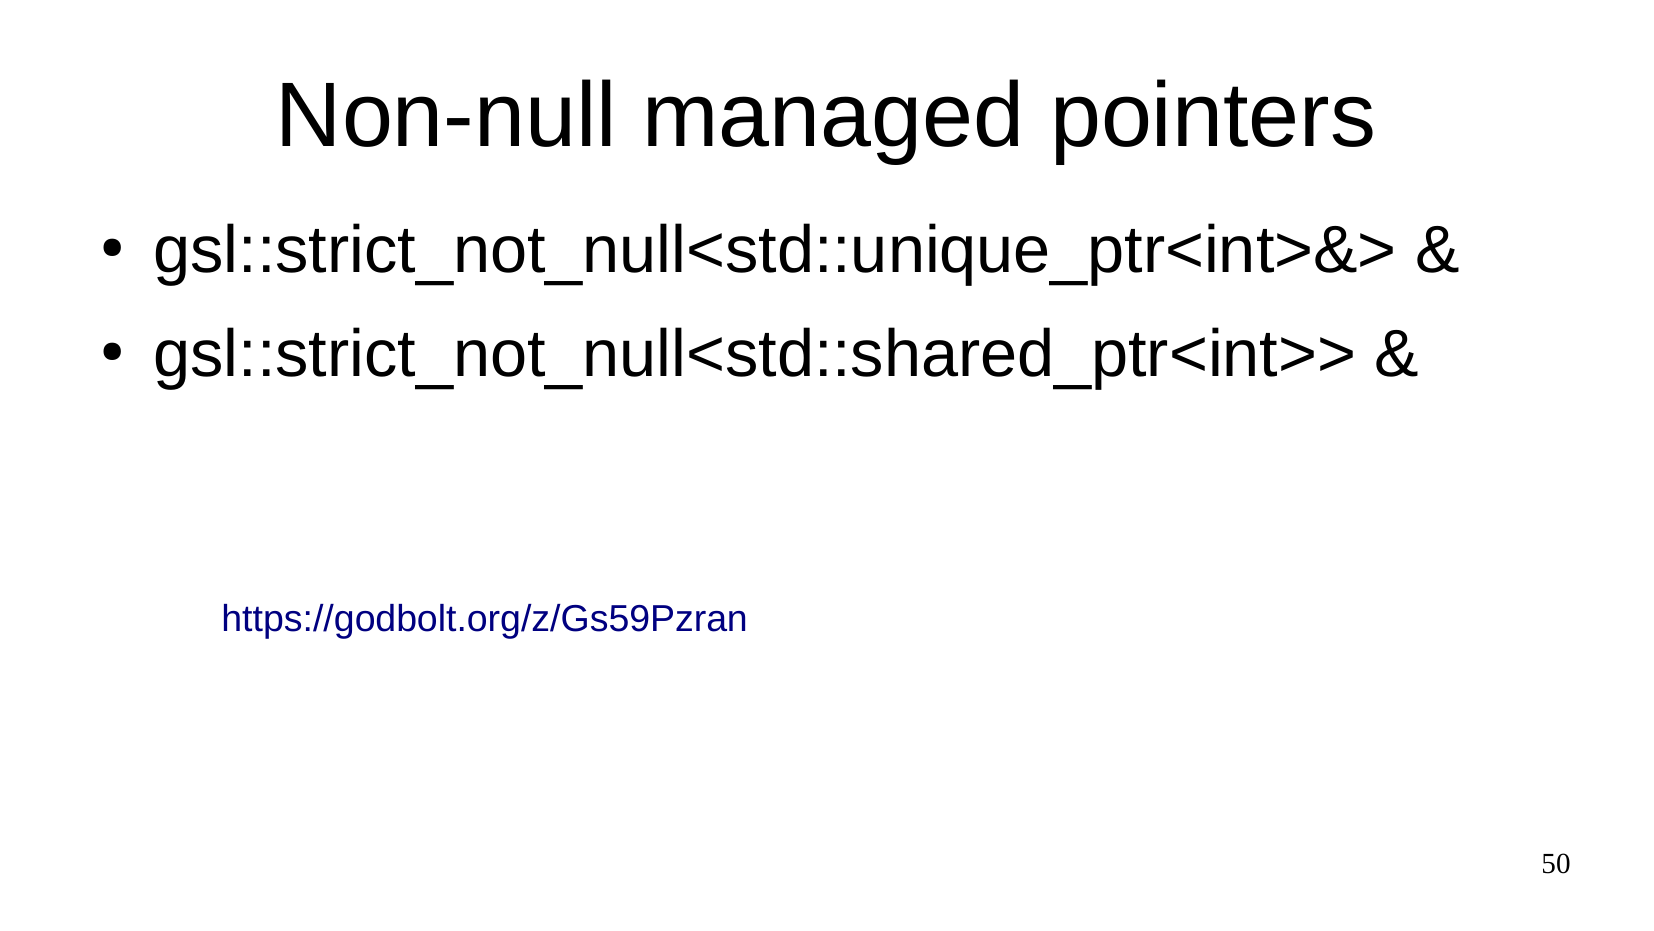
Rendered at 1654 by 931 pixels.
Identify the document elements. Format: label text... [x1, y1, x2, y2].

list gsl::strict_not_null<std::unique_ptr<int>&> & gsl::strict_not_null<std::shared_ptr<int>> & [82, 211, 1571, 443]
title Non-null managed pointers [82, 37, 1571, 193]
text_box https://godbolt.org/z/Gs59Pzran [206, 590, 798, 680]
